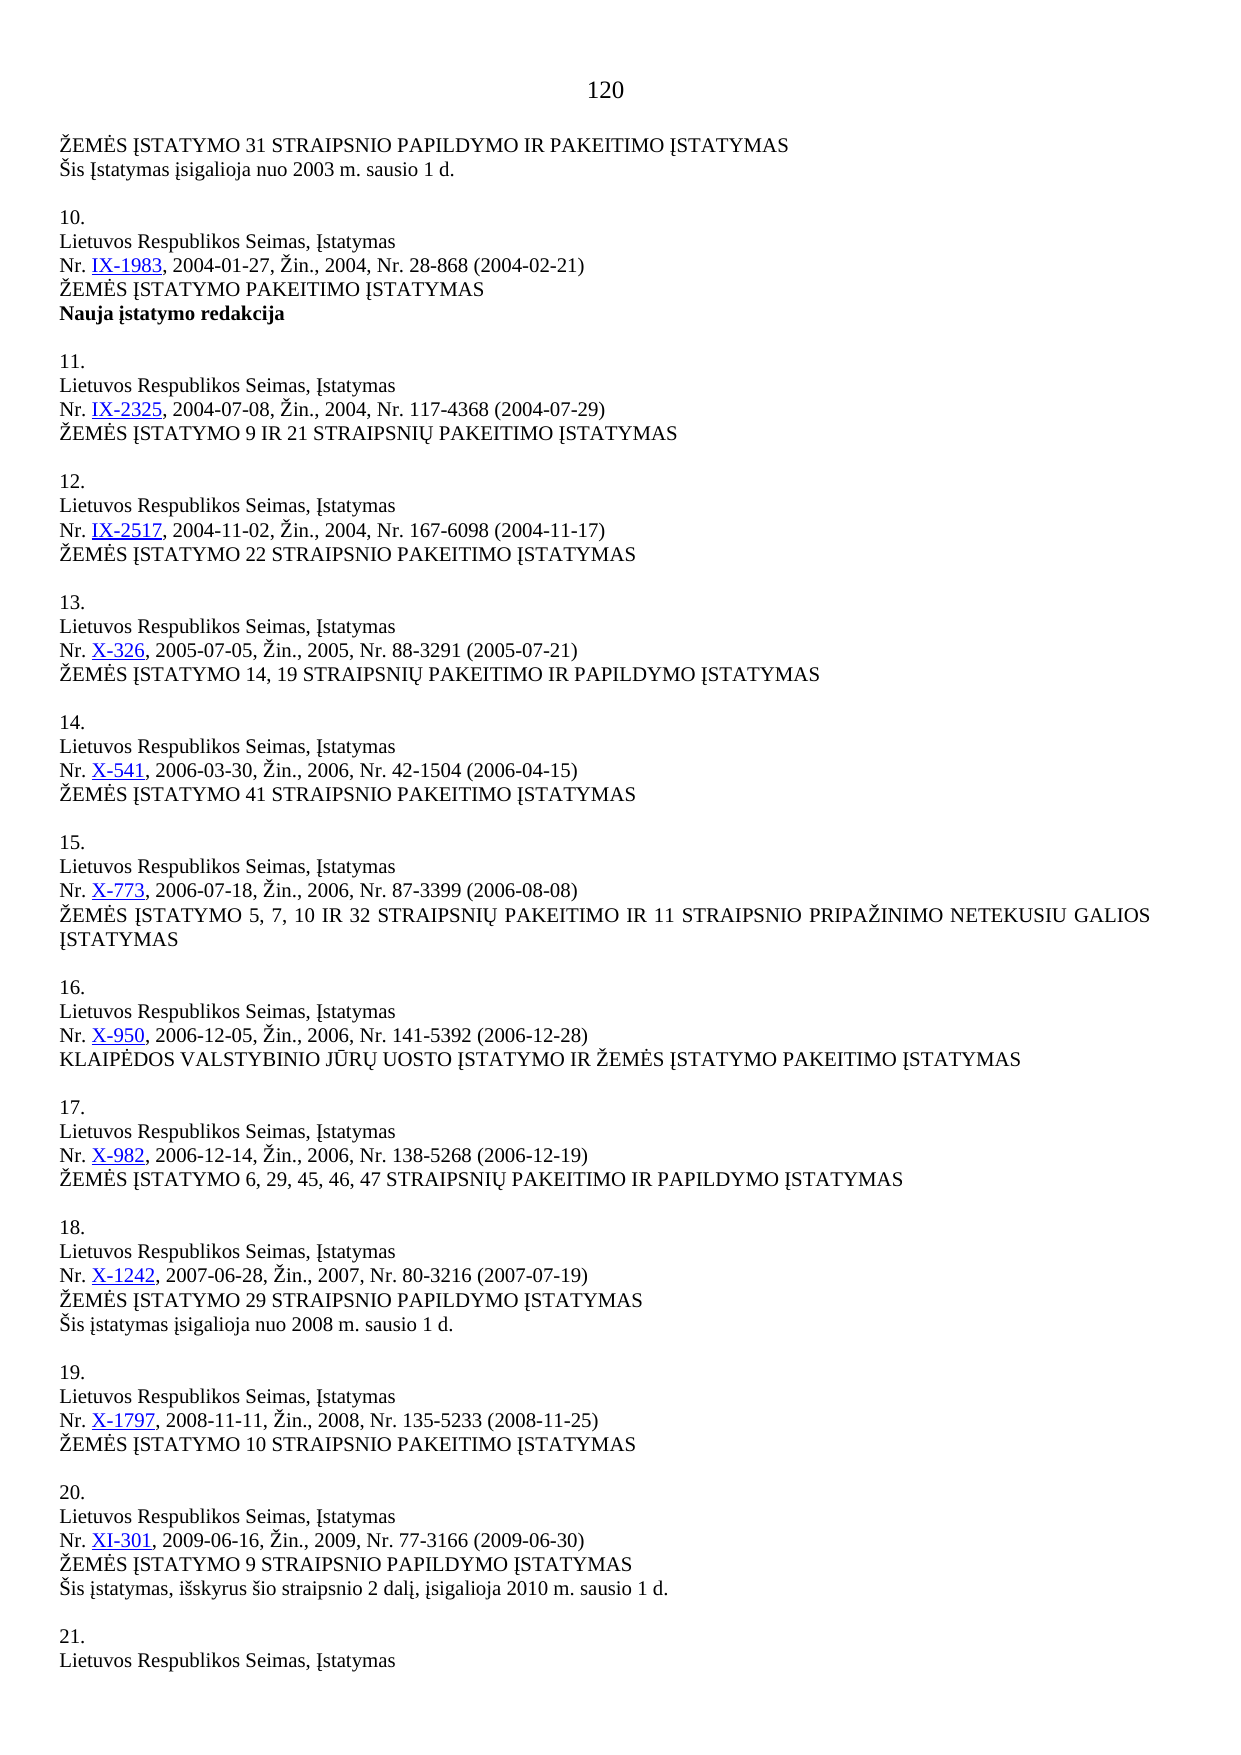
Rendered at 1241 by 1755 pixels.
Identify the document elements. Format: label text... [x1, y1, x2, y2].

text Lietuvos Respublikos Seimas, Įstatymas [59, 1504, 1152, 1528]
text 10. [59, 205, 1152, 229]
text Lietuvos Respublikos Seimas, Įstatymas [59, 734, 1152, 758]
text Lietuvos Respublikos Seimas, Įstatymas [59, 1239, 1152, 1263]
text 19. [59, 1360, 1152, 1384]
text Nauja įstatymo redakcija [59, 301, 1152, 325]
text 14. [59, 710, 1152, 734]
text 15. [59, 830, 1152, 854]
text Šis įstatymas, išskyrus šio straipsnio 2 dalį, įsigalioja 2010 m. sausio 1 d. [59, 1576, 1152, 1600]
text Lietuvos Respublikos Seimas, Įstatymas [59, 999, 1152, 1023]
text ŽEMĖS ĮSTATYMO 9 IR 21 STRAIPSNIŲ PAKEITIMO ĮSTATYMAS [59, 421, 1152, 445]
text ŽEMĖS ĮSTATYMO 14, 19 STRAIPSNIŲ PAKEITIMO IR PAPILDYMO ĮSTATYMAS [59, 662, 1152, 686]
text Lietuvos Respublikos Seimas, Įstatymas [59, 1384, 1152, 1408]
text 12. [59, 469, 1152, 493]
text ŽEMĖS ĮSTATYMO 6, 29, 45, 46, 47 STRAIPSNIŲ PAKEITIMO IR PAPILDYMO ĮSTATYMAS [59, 1167, 1152, 1191]
text Lietuvos Respublikos Seimas, Įstatymas [59, 1648, 1152, 1672]
text Nr. X-1797, 2008-11-11, Žin., 2008, Nr. 135-5233 (2008-11-25) [59, 1408, 1152, 1432]
text Lietuvos Respublikos Seimas, Įstatymas [59, 373, 1152, 397]
text Nr. IX-2325, 2004-07-08, Žin., 2004, Nr. 117-4368 (2004-07-29) [59, 397, 1152, 421]
text Lietuvos Respublikos Seimas, Įstatymas [59, 493, 1152, 517]
text Nr. X-541, 2006-03-30, Žin., 2006, Nr. 42-1504 (2006-04-15) [59, 758, 1152, 782]
text Nr. X-1242, 2007-06-28, Žin., 2007, Nr. 80-3216 (2007-07-19) [59, 1263, 1152, 1287]
text 11. [59, 349, 1152, 373]
text KLAIPĖDOS VALSTYBINIO JŪRŲ UOSTO ĮSTATYMO IR ŽEMĖS ĮSTATYMO PAKEITIMO ĮSTATYMAS [59, 1047, 1152, 1071]
text Nr. IX-1983, 2004-01-27, Žin., 2004, Nr. 28-868 (2004-02-21) [59, 253, 1152, 277]
text Nr. X-982, 2006-12-14, Žin., 2006, Nr. 138-5268 (2006-12-19) [59, 1143, 1152, 1167]
text Nr. X-326, 2005-07-05, Žin., 2005, Nr. 88-3291 (2005-07-21) [59, 638, 1152, 662]
text 16. [59, 975, 1152, 999]
text Lietuvos Respublikos Seimas, Įstatymas [59, 229, 1152, 253]
text 17. [59, 1095, 1152, 1119]
text 18. [59, 1215, 1152, 1239]
text Šis Įstatymas įsigalioja nuo 2003 m. sausio 1 d. [59, 157, 1152, 181]
text Lietuvos Respublikos Seimas, Įstatymas [59, 854, 1152, 878]
text ŽEMĖS ĮSTATYMO 5, 7, 10 IR 32 STRAIPSNIŲ PAKEITIMO IR 11 STRAIPSNIO PRIPAŽINIMO NETEKUSIU GALIOS ĮSTATYMAS [59, 902, 1152, 951]
text ŽEMĖS ĮSTATYMO 10 STRAIPSNIO PAKEITIMO ĮSTATYMAS [59, 1432, 1152, 1456]
text Nr. X-950, 2006-12-05, Žin., 2006, Nr. 141-5392 (2006-12-28) [59, 1023, 1152, 1047]
text ŽEMĖS ĮSTATYMO 41 STRAIPSNIO PAKEITIMO ĮSTATYMAS [59, 782, 1152, 806]
text Nr. XI-301, 2009-06-16, Žin., 2009, Nr. 77-3166 (2009-06-30) [59, 1528, 1152, 1552]
text ŽEMĖS ĮSTATYMO 29 STRAIPSNIO PAPILDYMO ĮSTATYMAS [59, 1287, 1152, 1312]
text ŽEMĖS ĮSTATYMO 22 STRAIPSNIO PAKEITIMO ĮSTATYMAS [59, 542, 1152, 566]
text ŽEMĖS ĮSTATYMO 31 STRAIPSNIO PAPILDYMO IR PAKEITIMO ĮSTATYMAS [59, 132, 1152, 157]
text Šis įstatymas įsigalioja nuo 2008 m. sausio 1 d. [59, 1312, 1152, 1336]
text 20. [59, 1480, 1152, 1504]
text Lietuvos Respublikos Seimas, Įstatymas [59, 614, 1152, 638]
text 21. [59, 1624, 1152, 1648]
text ŽEMĖS ĮSTATYMO 9 STRAIPSNIO PAPILDYMO ĮSTATYMAS [59, 1552, 1152, 1576]
text ŽEMĖS ĮSTATYMO PAKEITIMO ĮSTATYMAS [59, 277, 1152, 301]
text Nr. IX-2517, 2004-11-02, Žin., 2004, Nr. 167-6098 (2004-11-17) [59, 517, 1152, 542]
text Lietuvos Respublikos Seimas, Įstatymas [59, 1119, 1152, 1143]
text Nr. X-773, 2006-07-18, Žin., 2006, Nr. 87-3399 (2006-08-08) [59, 878, 1152, 902]
text 13. [59, 590, 1152, 614]
